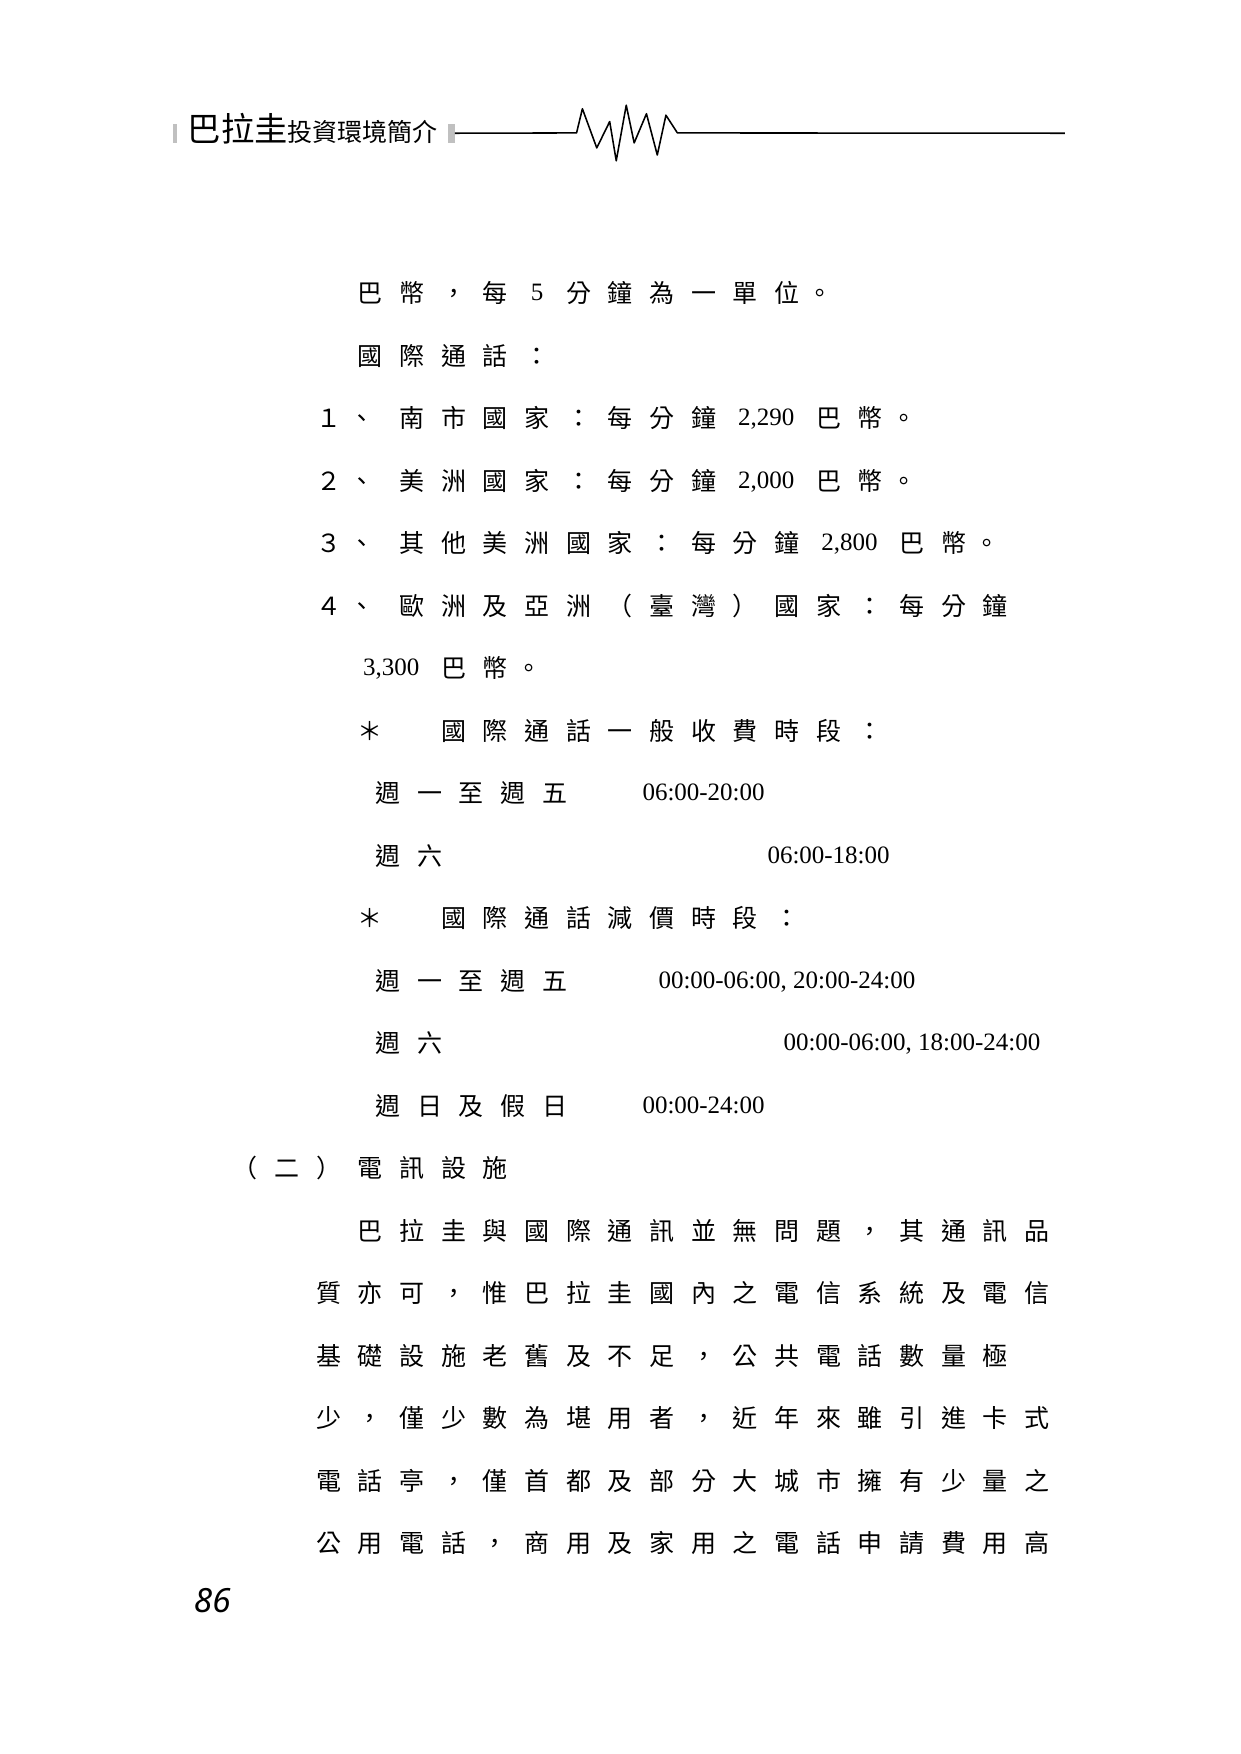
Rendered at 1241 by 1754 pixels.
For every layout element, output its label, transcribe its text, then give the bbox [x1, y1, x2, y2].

text 週日及假日 00:00-24:00 [330, 1063, 1058, 1125]
text １、南市國家：每分鐘2,290巴幣。 [281, 375, 1058, 438]
text ４、歐洲及亞洲（臺灣）國家：每分鐘3,300巴幣。 [281, 563, 1058, 688]
text 週六 06:00-18:00 [330, 813, 1058, 875]
text 巴幣，每5分鐘為一單位。 [281, 250, 1058, 313]
text ３、其他美洲國家：每分鐘2,800巴幣。 [281, 500, 1058, 563]
text 週一至週五 06:00-20:00 [330, 750, 1058, 813]
text 國際通話： [281, 313, 1058, 375]
text ＊ 國際通話減價時段： [330, 875, 1058, 938]
text （二）電訊設施 [207, 1125, 1058, 1188]
text 週一至週五 00:00-06:00, 20:00-24:00 [330, 938, 1058, 1000]
text ＊ 國際通話一般收費時段： [330, 688, 1058, 750]
text 巴拉圭與國際通訊並無問題，其通訊品質亦可，惟巴拉圭國內之電信系統及電信基礎設施老舊及不足，公共電話數量極少，僅少數為堪用者，近年來雖引進卡式電話亭，僅首都及部分大城市擁有少量之公用電話，商用及家用之電話申請費用高 [281, 1188, 1058, 1563]
text ２、美洲國家：每分鐘2,000巴幣。 [281, 438, 1058, 500]
text 週六 00:00-06:00, 18:00-24:00 [330, 1000, 1058, 1063]
